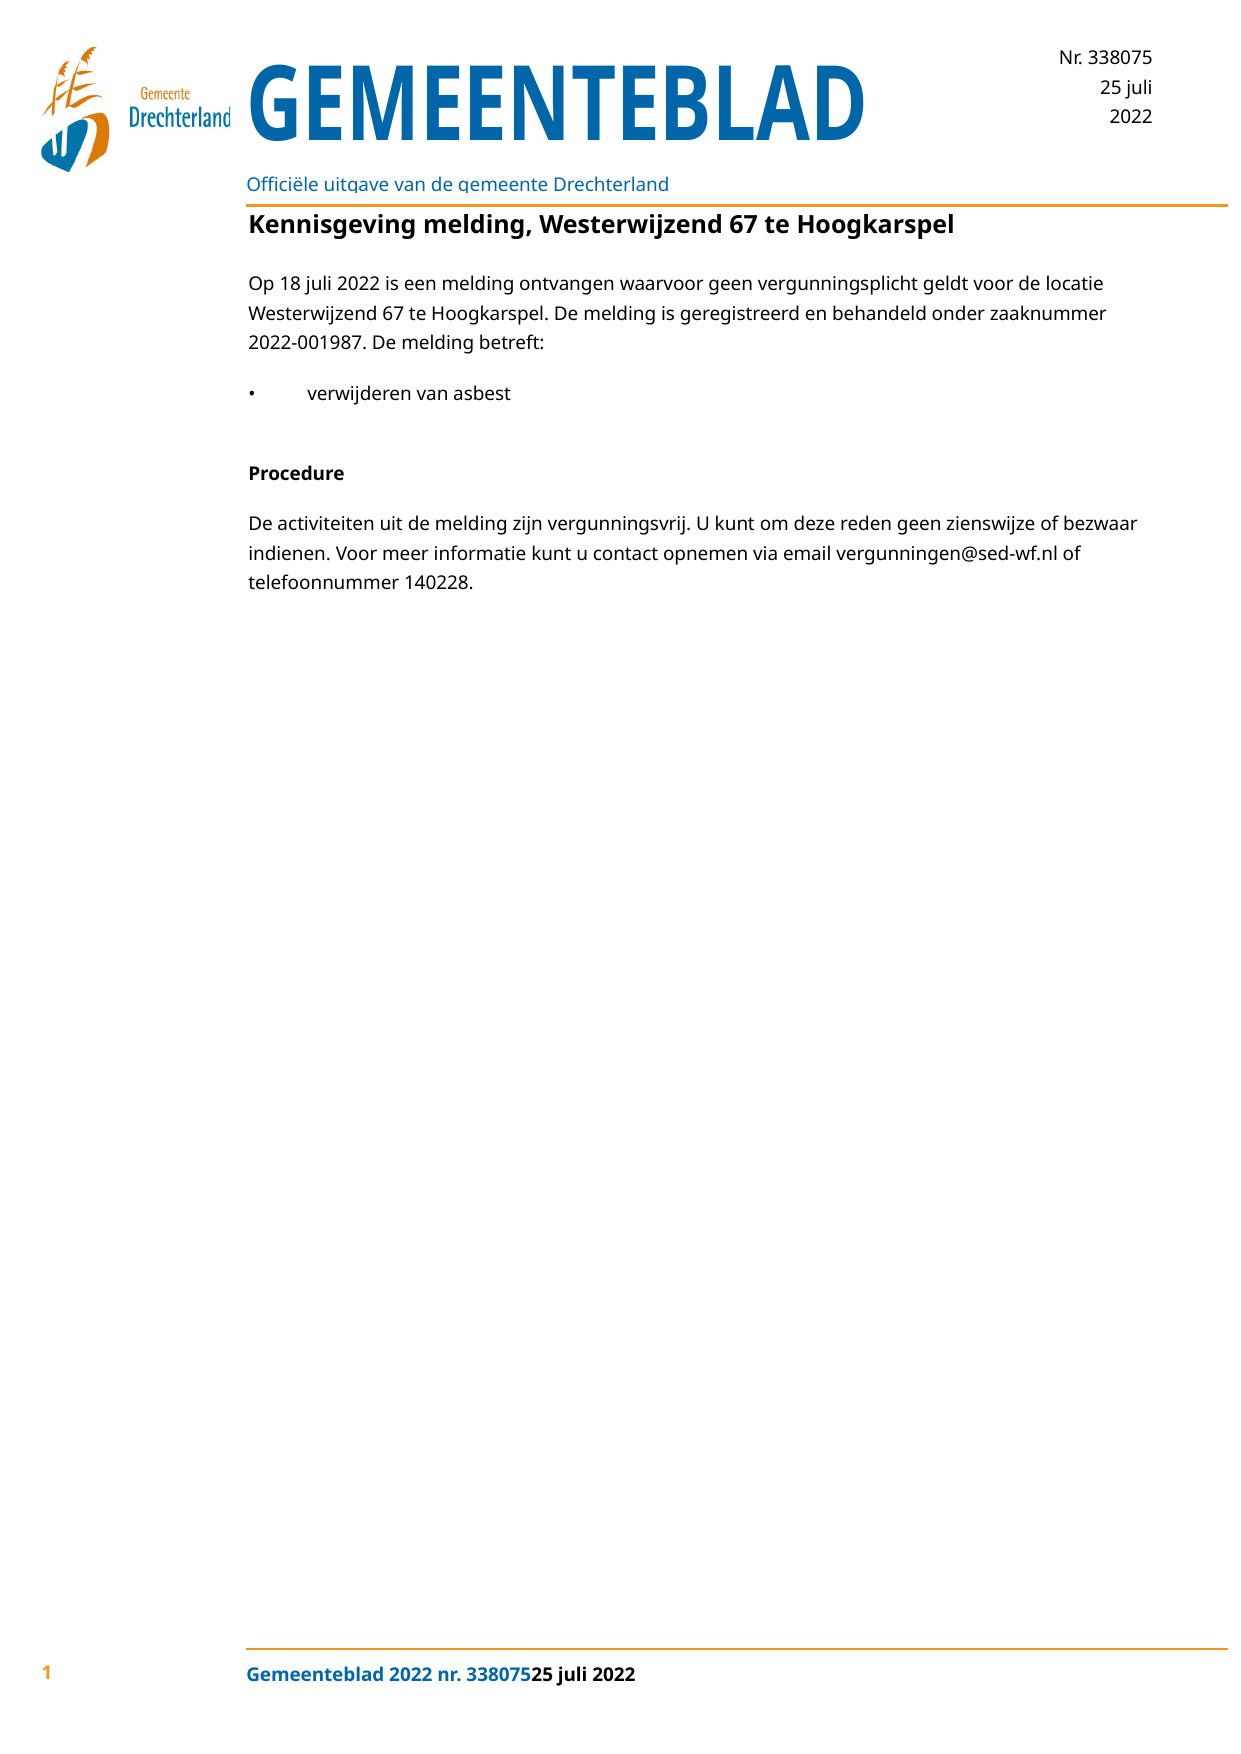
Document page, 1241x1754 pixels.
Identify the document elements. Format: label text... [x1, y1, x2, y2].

list verwijderen van asbest [248, 380, 1152, 406]
picture [41, 47, 231, 172]
picture [41, 158, 64, 172]
text De activiteiten uit de melding zijn vergunningsvrij. U kunt om deze reden geen zienswijze of bezwaar indienen. Voor meer informatie kunt u contact opnemen via email vergunningen@sed-wf.nl of telefoonnummer 140228. [248, 510, 1152, 595]
text Kennisgeving melding, Westerwijzend 67 te Hoogkarspel [248, 207, 1152, 241]
text Procedure [248, 460, 1152, 486]
text Op 18 juli 2022 is een melding ontvangen waarvoor geen vergunningsplicht geldt voor de locatie Westerwijzend 67 te Hoogkarspel. De melding is geregistreerd en behandeld onder zaaknummer 2022-001987. De melding betreft: [248, 270, 1152, 355]
picture [226, 115, 231, 124]
